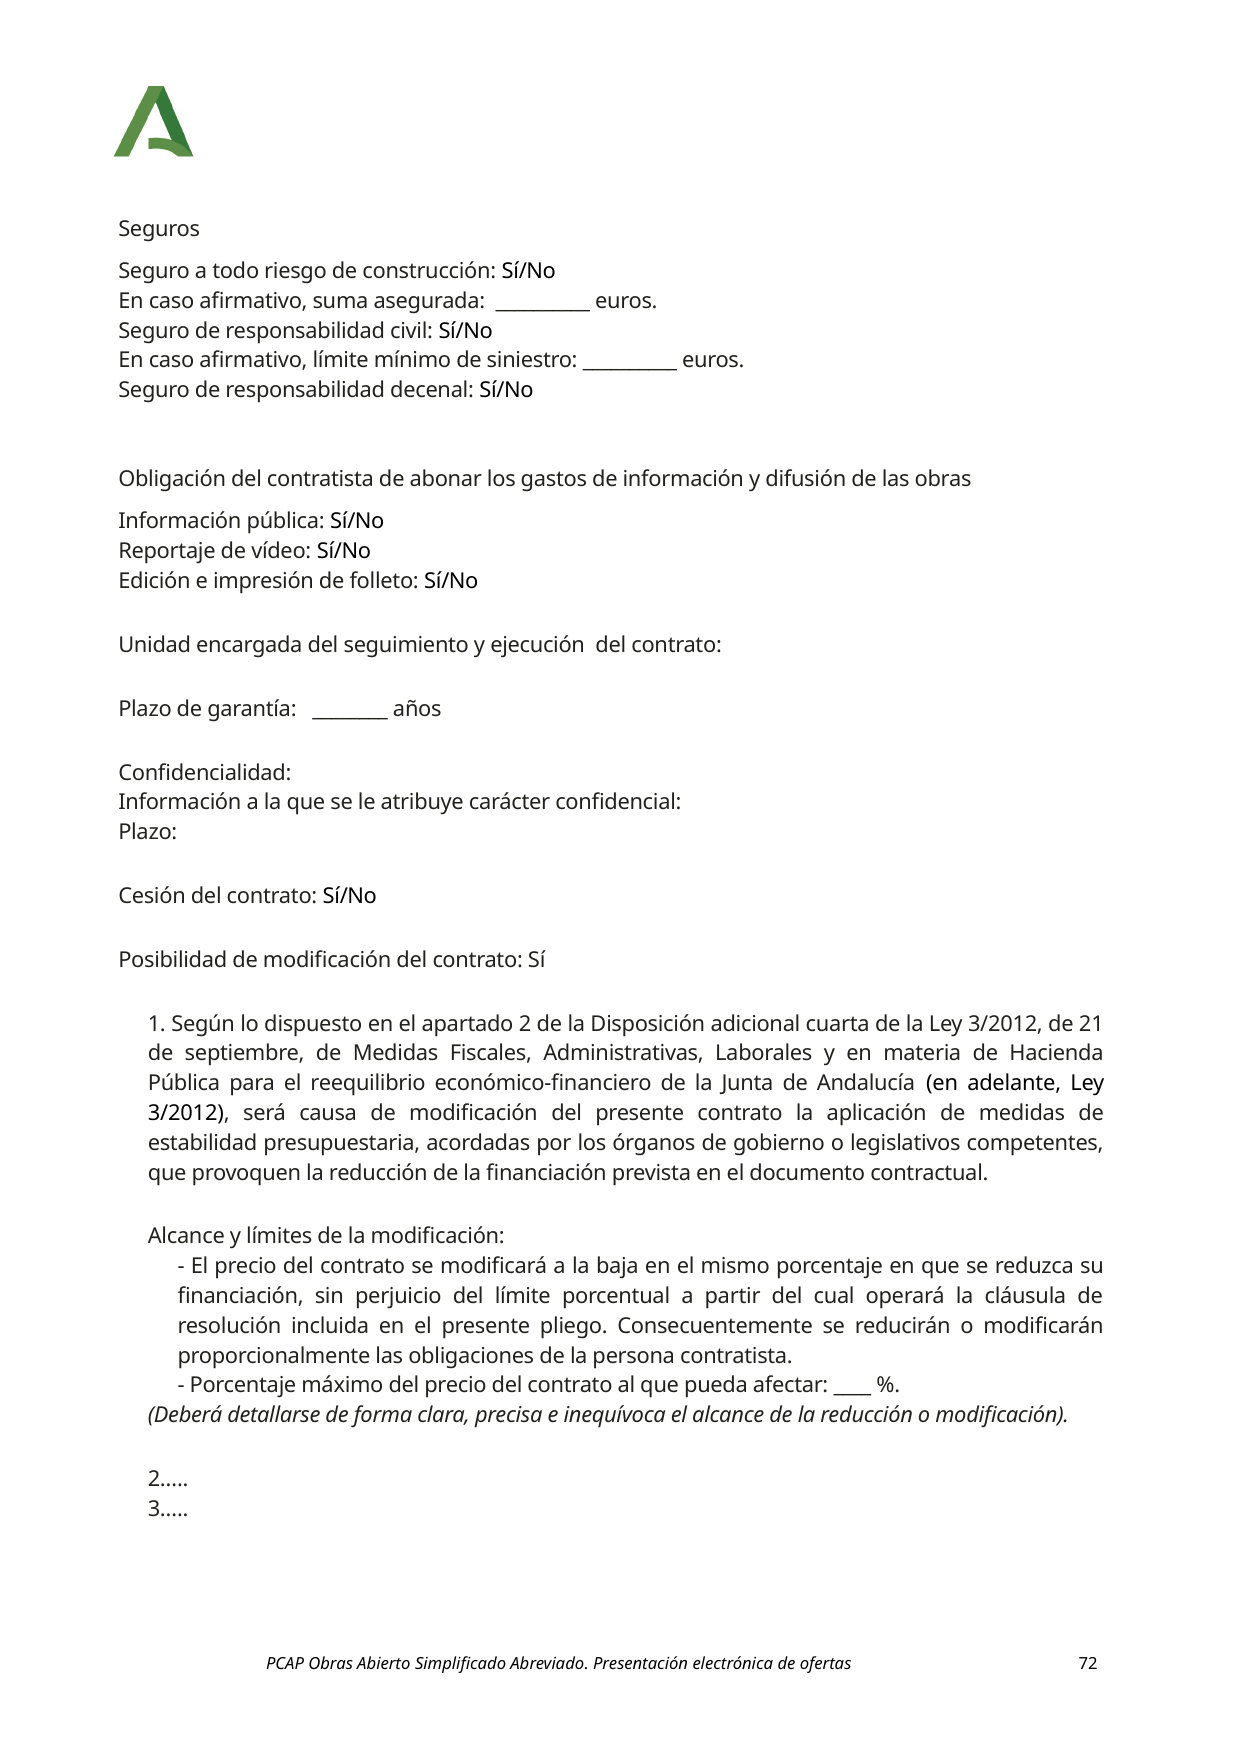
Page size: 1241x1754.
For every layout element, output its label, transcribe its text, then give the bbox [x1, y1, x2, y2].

text Seguro a todo riesgo de construcción: Sí/No [118, 255, 1104, 285]
text Alcance y límites de la modificación: [148, 1220, 1104, 1250]
text 3….. [148, 1493, 1104, 1523]
text Información a la que se le atribuye carácter confidencial: [118, 786, 1104, 816]
text En caso afirmativo, límite mínimo de siniestro: __________ euros. [118, 344, 1104, 374]
subtitle Seguros [118, 213, 1104, 242]
text Información pública: Sí/No [118, 505, 1104, 535]
picture [109, 81, 198, 161]
text Unidad encargada del seguimiento y ejecución del contrato: [118, 629, 1104, 658]
text Confidencialidad: [118, 756, 1104, 786]
text En caso afirmativo, suma asegurada: __________ euros. [118, 285, 1104, 314]
subtitle Obligación del contratista de abonar los gastos de información y difusión de las obras [118, 463, 1104, 493]
text (Deberá detallarse de forma clara, precisa e inequívoca el alcance de la reducción o modificación). [148, 1399, 1104, 1429]
text Cesión del contrato: Sí/No [118, 880, 1104, 910]
text Seguro de responsabilidad civil: Sí/No [118, 314, 1104, 344]
text Reportaje de vídeo: Sí/No [118, 535, 1104, 565]
text 1. Según lo dispuesto en el apartado 2 de la Disposición adicional cuarta de la Ley 3/2012, de 21 de septiembre, de Medidas Fiscales, Administrativas, Laborales y en materia de Hacienda Pública para el reequilibrio económico-financiero de la Junta de Andalucía (en adelante, Ley 3/2012), será causa de modificación del presente contrato la aplicación de medidas de estabilidad presupuestaria, acordadas por los órganos de gobierno o legislativos competentes, que provoquen la reducción de la financiación prevista en el documento contractual. [148, 1008, 1104, 1186]
text Edición e impresión de folleto: Sí/No [118, 565, 1104, 595]
text Posibilidad de modificación del contrato: Sí [118, 944, 1104, 973]
text - El precio del contrato se modificará a la baja en el mismo porcentaje en que se reduzca su financiación, sin perjuicio del límite porcentual a partir del cual operará la cláusula de resolución incluida en el presente pliego. Consecuentemente se reducirán o modificarán proporcionalmente las obligaciones de la persona contratista. [177, 1250, 1104, 1369]
text Plazo: [118, 816, 1104, 846]
text - Porcentaje máximo del precio del contrato al que pueda afectar: ____ %. [177, 1369, 1104, 1399]
text Plazo de garantía: ________ años [118, 693, 1104, 722]
text Seguro de responsabilidad decenal: Sí/No [118, 374, 1104, 404]
text 2….. [148, 1463, 1104, 1493]
